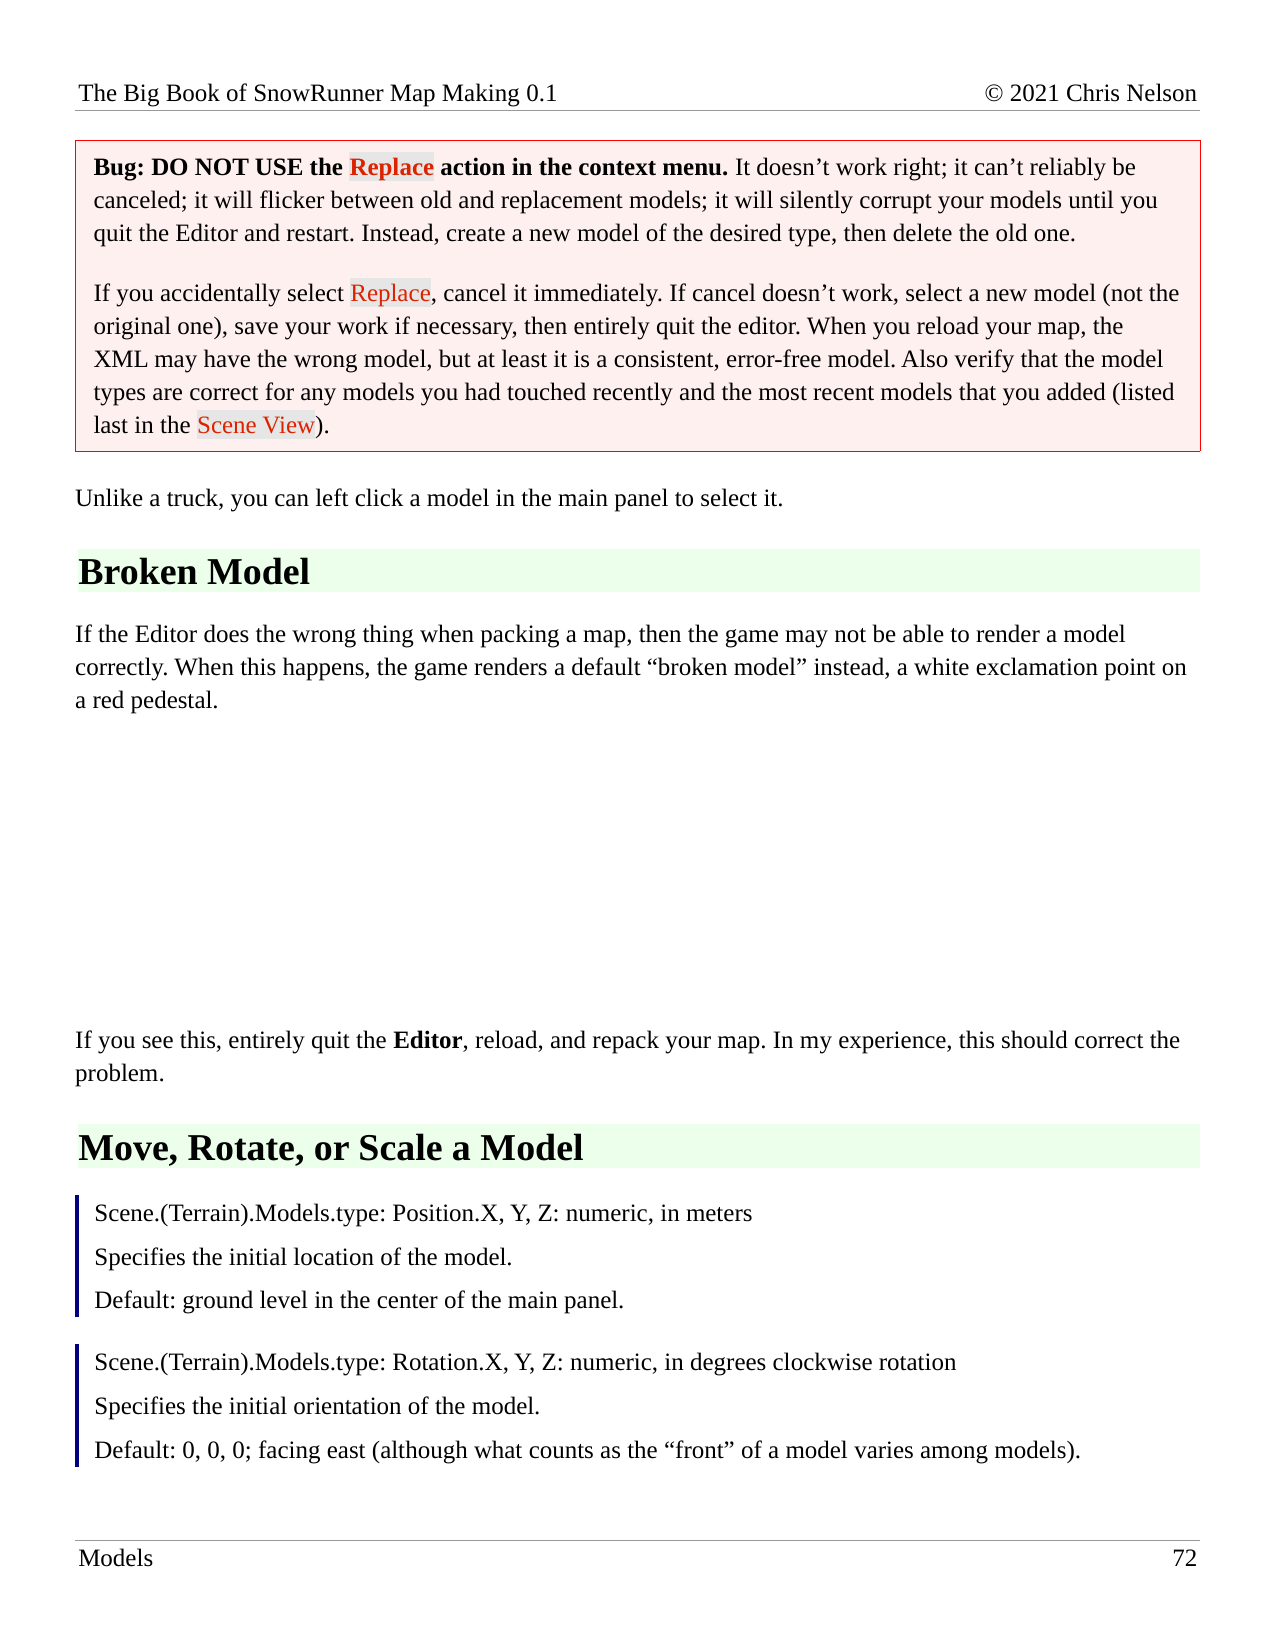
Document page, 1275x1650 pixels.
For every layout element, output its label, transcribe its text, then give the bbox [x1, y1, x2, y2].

text Specifies the initial orientation of the model. [79, 1388, 1200, 1420]
list DO NOT USE the Replace action in the context menu. It doesn’t work right; it can’t reliably be canceled; it will flicker between old and replacement models; it will silently corrupt your models until you quit the Editor and restart. Instead, create a new model of the desired type, then delete the old one. [76, 141, 1200, 247]
text Default: 0, 0, 0; facing east (although what counts as the “front” of a model varies among models). [79, 1432, 1200, 1467]
text Specifies the initial location of the model. [79, 1239, 1200, 1271]
text If you accidentally select Replace, cancel it immediately. If cancel doesn’t work, select a new model (not the original one), save your work if necessary, then entirely quit the editor. When you reload your map, the XML may have the wrong model, but at least it is a consistent, error-free model. Also verify that the model types are correct for any models you had touched recently and the most recent models that you added (listed last in the Scene View). [76, 266, 1200, 451]
subtitle Move, Rotate, or Scale a Model [78, 1124, 1200, 1168]
text If the Editor does the wrong thing when packing a map, then the game may not be able to render a model correctly. When this happens, the game renders a default “broken model” instead, a white exclamation point on a red pedestal. [75, 619, 1200, 714]
text Scene.(Terrain).Models.type: Rotation.X, Y, Z: numeric, in degrees clockwise rotation [79, 1344, 1200, 1376]
text Unlike a truck, you can left click a model in the main panel to select it. [75, 483, 1200, 511]
text If you see this, entirely quit the Editor, reload, and repack your map. In my experience, this should correct the problem. [75, 1025, 1200, 1087]
text Default: ground level in the center of the main panel. [79, 1283, 1200, 1317]
subtitle Broken Model [78, 549, 1200, 592]
text Scene.(Terrain).Models.type: Position.X, Y, Z: numeric, in meters [79, 1195, 1200, 1227]
